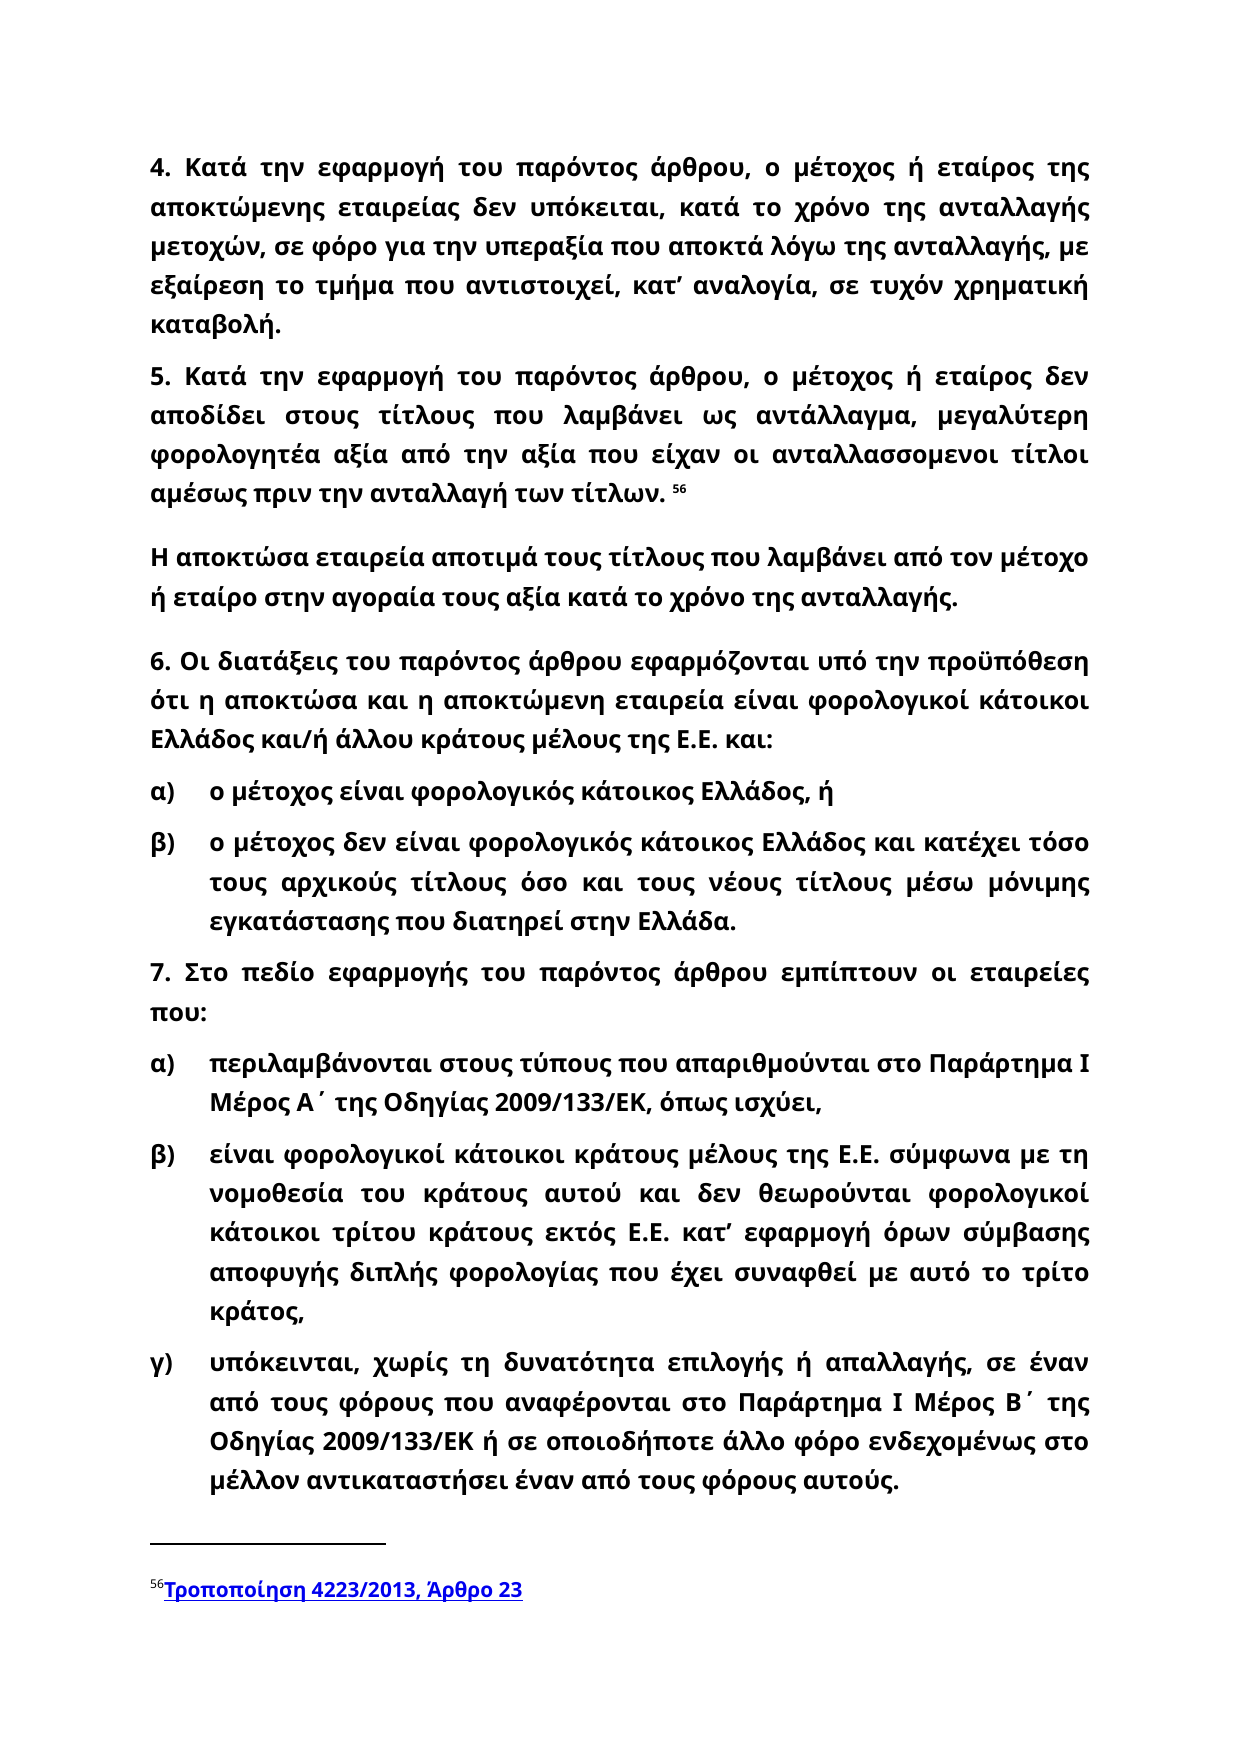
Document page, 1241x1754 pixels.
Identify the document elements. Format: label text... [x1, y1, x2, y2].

list γ) υπόκεινται, χωρίς τη δυνατότητα επιλογής ή απαλλαγής, σε έναν από τους φόρους που αναφέρονται στο Παράρτημα Ι Μέρος Β΄ της Οδηγίας 2009/133/ΕΚ ή σε οποιοδήποτε άλλο φόρο ενδεχομένως στο μέλλον αντικαταστήσει έναν από τους φόρους αυτούς. [150, 1345, 1090, 1497]
list β) ο μέτοχος δεν είναι φορολογικός κάτοικος Ελλάδος και κατέχει τόσο τους αρχικούς τίτλους όσο και τους νέους τίτλους μέσω μόνιμης εγκατάστασης που διατηρεί στην Ελλάδα. [150, 825, 1090, 937]
text 6. Οι διατάξεις του παρόντος άρθρου εφαρμόζονται υπό την προϋπόθεση ότι η αποκτώσα και η αποκτώμενη εταιρεία είναι φορολογικοί κάτοικοι Ελλάδος και/ή άλλου κράτους μέλους της Ε.Ε. και: [150, 643, 1090, 756]
text Τροποποίηση 4223/2013, Άρθρο 23 [150, 1576, 1090, 1604]
text 5. Κατά την εφαρμογή του παρόντος άρθρου, ο μέτοχος ή εταίρος δεν αποδίδει στους τίτλους που λαμβάνει ως αντάλλαγμα, μεγαλύτερη φορολογητέα αξία από την αξία που είχαν οι ανταλλασσομενοι τίτλοι αμέσως πριν την ανταλλαγή των τίτλων. [150, 358, 1090, 510]
text 7. Στο πεδίο εφαρμογής του παρόντος άρθρου εμπίπτουν οι εταιρείες που: [150, 955, 1090, 1028]
list β) είναι φορολογικοί κάτοικοι κράτους μέλους της Ε.Ε. σύμφωνα με τη νομοθεσία του κράτους αυτού και δεν θεωρούνται φορολογικοί κάτοικοι τρίτου κράτους εκτός Ε.Ε. κατ’ εφαρμογή όρων σύμβασης αποφυγής διπλής φορολογίας που έχει συναφθεί με αυτό το τρίτο κράτος, [150, 1137, 1090, 1327]
list α) ο μέτοχος είναι φορολογικός κάτοικος Ελλάδος, ή [150, 773, 1090, 807]
text Η αποκτώσα εταιρεία αποτιμά τους τίτλους που λαμβάνει από τον μέτοχο ή εταίρο στην αγοραία τους αξία κατά το χρόνο της ανταλλαγής. [150, 540, 1090, 613]
list α) περιλαμβάνονται στους τύπους που απαριθμούνται στο Παράρτημα Ι Μέρος Α΄ της Οδηγίας 2009/133/ΕΚ, όπως ισχύει, [150, 1046, 1090, 1119]
text 4. Κατά την εφαρμογή του παρόντος άρθρου, ο μέτοχος ή εταίρος της αποκτώμενης εταιρείας δεν υπόκειται, κατά το χρόνο της ανταλλαγής μετοχών, σε φόρο για την υπεραξία που αποκτά λόγω της ανταλλαγής, με εξαίρεση το τμήμα που αντιστοιχεί, κατ’ αναλογία, σε τυχόν χρηματική καταβολή. [150, 150, 1090, 341]
